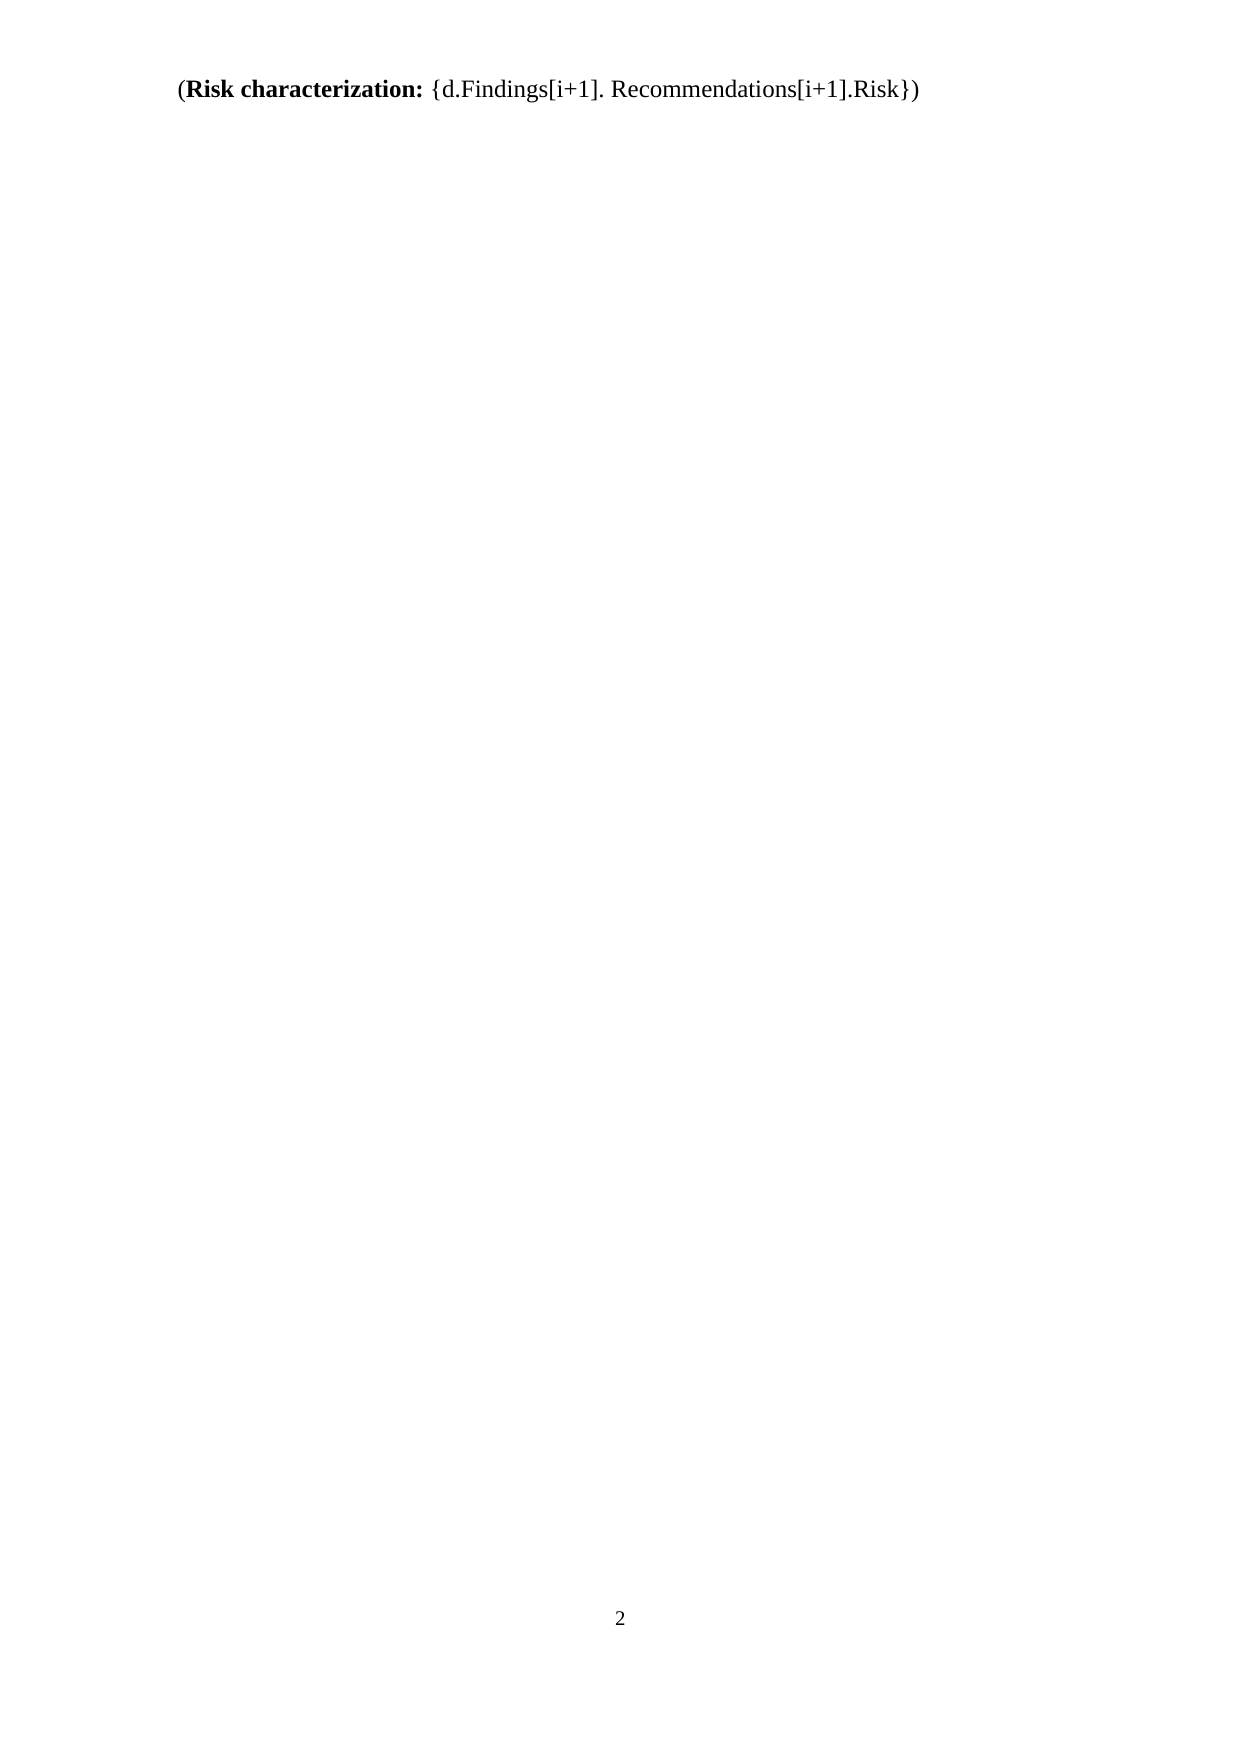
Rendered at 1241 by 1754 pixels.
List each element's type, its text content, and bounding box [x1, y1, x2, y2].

text (Risk characterization: {d.Findings[i+1]. Recommendations[i+1].Risk}) [177, 74, 1063, 102]
